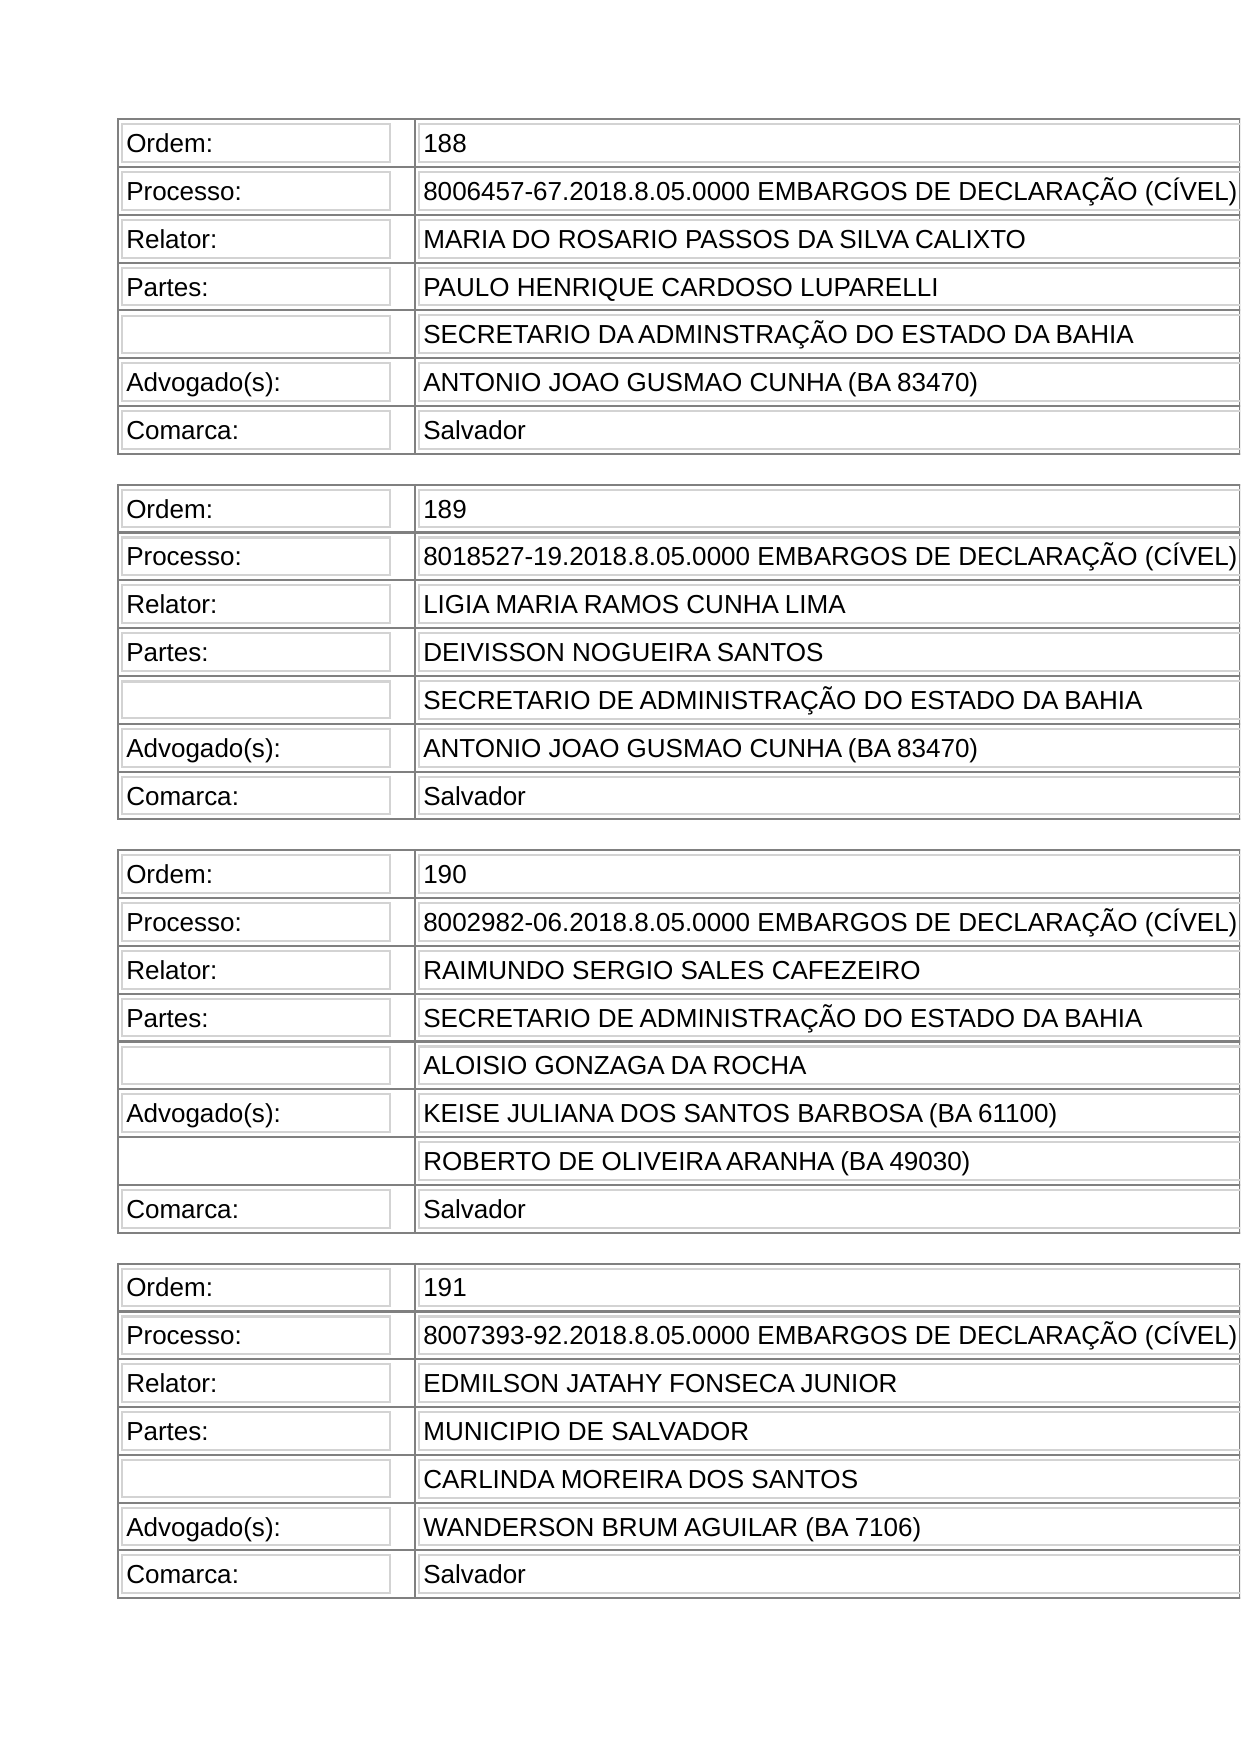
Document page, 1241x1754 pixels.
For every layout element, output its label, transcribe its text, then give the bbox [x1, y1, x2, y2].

table_cell Processo: [119, 899, 414, 945]
table_cell SECRETARIO DA ADMINSTRAÇÃO DO ESTADO DA BAHIA [416, 311, 1239, 357]
table_cell Processo: [119, 1313, 414, 1358]
table_cell [119, 1138, 414, 1184]
table_cell ANTONIO JOAO GUSMAO CUNHA (BA 83470) [416, 359, 1239, 405]
table_cell ANTONIO JOAO GUSMAO CUNHA (BA 83470) [416, 725, 1239, 771]
table_cell Partes: [119, 995, 414, 1040]
table_cell Partes: [119, 264, 414, 309]
table_cell 8018527-19.2018.8.05.0000 EMBARGOS DE DECLARAÇÃO (CÍVEL) [416, 534, 1239, 579]
table_cell Salvador [416, 407, 1239, 453]
table_cell EDMILSON JATAHY FONSECA JUNIOR [416, 1360, 1239, 1406]
table_cell CARLINDA MOREIRA DOS SANTOS [416, 1456, 1239, 1502]
table_cell Advogado(s): [119, 359, 414, 405]
table_cell 8002982-06.2018.8.05.0000 EMBARGOS DE DECLARAÇÃO (CÍVEL) [416, 899, 1239, 945]
table_cell MUNICIPIO DE SALVADOR [416, 1408, 1239, 1454]
table_header 188 [416, 120, 1239, 166]
table_cell WANDERSON BRUM AGUILAR (BA 7106) [416, 1504, 1239, 1549]
table_cell 8006457-67.2018.8.05.0000 EMBARGOS DE DECLARAÇÃO (CÍVEL) [416, 168, 1239, 214]
table_cell Partes: [119, 1408, 414, 1454]
table_cell [119, 1043, 414, 1088]
table_cell Advogado(s): [119, 1504, 414, 1549]
table_header 189 [416, 486, 1239, 531]
table_header 190 [416, 851, 1239, 897]
table_cell [119, 677, 414, 723]
table_cell Comarca: [119, 773, 414, 818]
table_cell Advogado(s): [119, 1090, 414, 1136]
table_cell ALOISIO GONZAGA DA ROCHA [416, 1043, 1239, 1088]
table_cell Salvador [416, 1186, 1239, 1232]
table_cell Processo: [119, 168, 414, 214]
table_cell Relator: [119, 1360, 414, 1406]
table_cell Salvador [416, 773, 1239, 818]
table_cell Relator: [119, 947, 414, 993]
table_cell Comarca: [119, 1551, 414, 1597]
table_cell Salvador [416, 1551, 1239, 1597]
table_cell Comarca: [119, 1186, 414, 1232]
table_cell MARIA DO ROSARIO PASSOS DA SILVA CALIXTO [416, 216, 1239, 262]
table_cell Comarca: [119, 407, 414, 453]
table_cell [119, 311, 414, 357]
table_header Ordem: [119, 120, 414, 166]
table_header 191 [416, 1265, 1239, 1310]
table_cell 8007393-92.2018.8.05.0000 EMBARGOS DE DECLARAÇÃO (CÍVEL) [416, 1313, 1239, 1358]
table_cell Relator: [119, 216, 414, 262]
table_cell Partes: [119, 629, 414, 675]
table_cell ROBERTO DE OLIVEIRA ARANHA (BA 49030) [416, 1138, 1239, 1184]
table_cell SECRETARIO DE ADMINISTRAÇÃO DO ESTADO DA BAHIA [416, 677, 1239, 723]
table_cell Advogado(s): [119, 725, 414, 771]
table_cell PAULO HENRIQUE CARDOSO LUPARELLI [416, 264, 1239, 309]
table_header Ordem: [119, 851, 414, 897]
table_cell KEISE JULIANA DOS SANTOS BARBOSA (BA 61100) [416, 1090, 1239, 1136]
table_header Ordem: [119, 486, 414, 531]
table_cell Relator: [119, 581, 414, 627]
table_cell Processo: [119, 534, 414, 579]
table_cell LIGIA MARIA RAMOS CUNHA LIMA [416, 581, 1239, 627]
table_cell DEIVISSON NOGUEIRA SANTOS [416, 629, 1239, 675]
table_cell RAIMUNDO SERGIO SALES CAFEZEIRO [416, 947, 1239, 993]
table_header Ordem: [119, 1265, 414, 1310]
table_cell [119, 1456, 414, 1502]
table_cell SECRETARIO DE ADMINISTRAÇÃO DO ESTADO DA BAHIA [416, 995, 1239, 1040]
